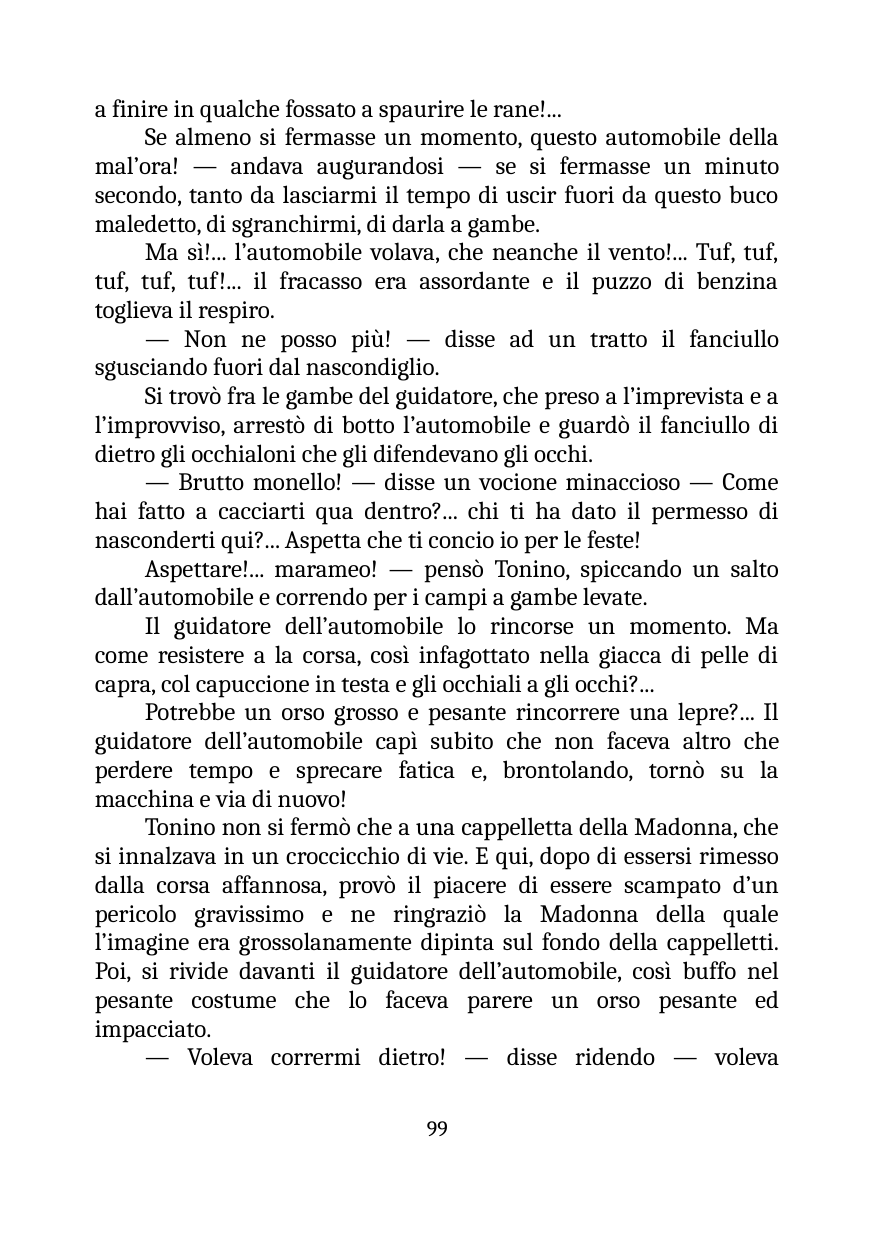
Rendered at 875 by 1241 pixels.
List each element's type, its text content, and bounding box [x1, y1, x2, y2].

text Aspettare!... marameo! — pensò Tonino, spiccando un salto dall’automobile e correndo per i campi a gambe levate. [94, 554, 779, 612]
text Si trovò fra le gambe del guidatore, che preso a l’imprevista e a l’improvviso, arrestò di botto l’automobile e guardò il fanciullo di dietro gli occhialoni che gli difendevano gli occhi. [94, 382, 779, 468]
text — Voleva corrermi dietro! — disse ridendo — voleva [94, 1043, 779, 1072]
text — Non ne posso più! — disse ad un tratto il fanciullo sgusciando fuori dal nascondiglio. [94, 324, 779, 382]
text Tonino non si fermò che a una cappelletta della Madonna, che si innalzava in un croccicchio di vie. E qui, dopo di essersi rimesso dalla corsa affannosa, provò il piacere di essere scampato d’un pericolo gravissimo e ne ringraziò la Madonna della quale l’imagine era grossolanamente dipinta sul fondo della cappelletti. Poi, si rivide davanti il guidatore dell’automobile, così buffo nel pesante costume che lo faceva parere un orso pesante ed impacciato. [94, 813, 779, 1043]
text — Brutto monello! — disse un vocione minaccioso — Come hai fatto a cacciarti qua dentro?... chi ti ha dato il permesso di nasconderti qui?... Aspetta che ti concio io per le feste! [94, 468, 779, 554]
text Se almeno si fermasse un momento, questo automobile della mal’ora! — andava augurandosi — se si fermasse un minuto secondo, tanto da lasciarmi il tempo di uscir fuori da questo buco maledetto, di sgranchirmi, di darla a gambe. [94, 123, 779, 238]
text Il guidatore dell’automobile lo rincorse un momento. Ma come resistere a la corsa, così infagottato nella giacca di pelle di capra, col capuccione in testa e gli occhiali a gli occhi?... [94, 612, 779, 698]
text Potrebbe un orso grosso e pesante rincorrere una lepre?... Il guidatore dell’automobile capì subito che non faceva altro che perdere tempo e sprecare fatica e, brontolando, tornò su la macchina e via di nuovo! [94, 698, 779, 813]
text Ma sì!... l’automobile volava, che neanche il vento!... Tuf, tuf, tuf, tuf, tuf!... il fracasso era assordante e il puzzo di benzina toglieva il respiro. [94, 238, 779, 324]
text a finire in qualche fossato a spaurire le rane!... [94, 94, 779, 123]
